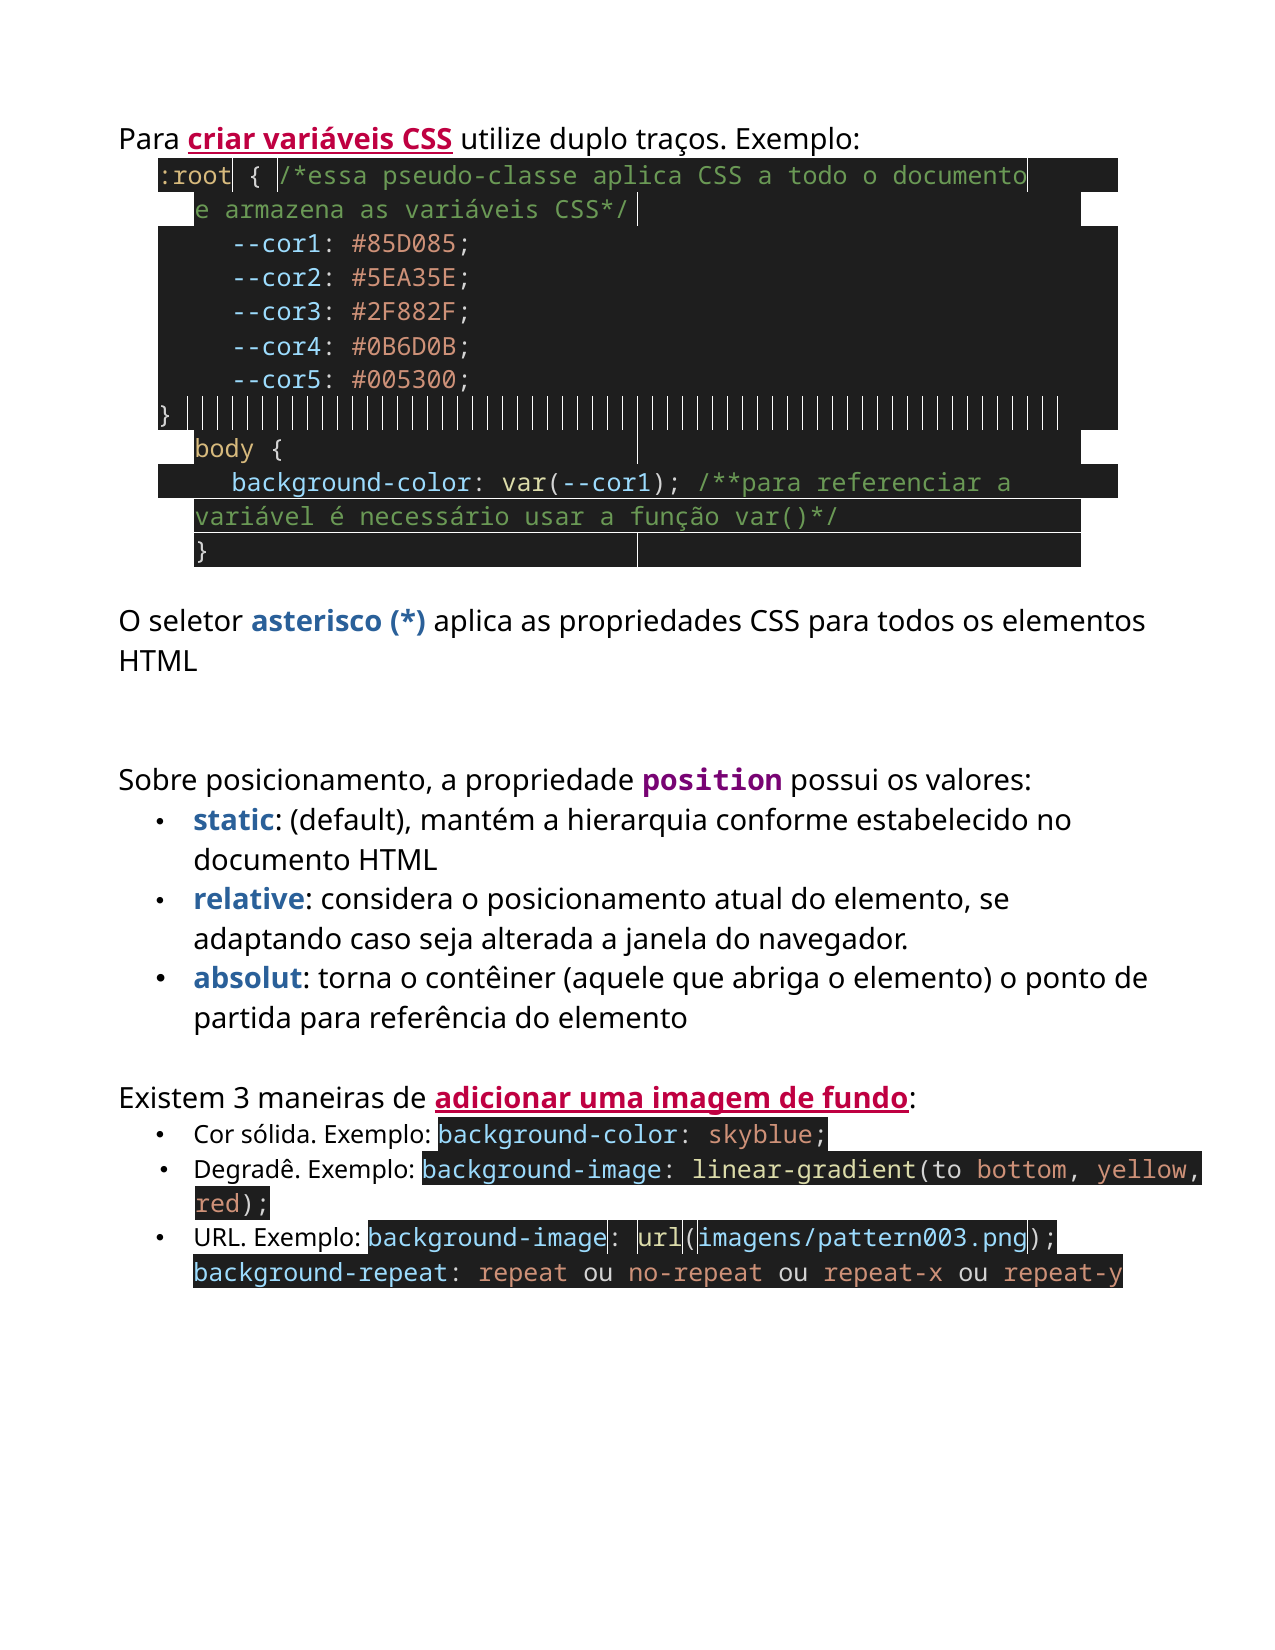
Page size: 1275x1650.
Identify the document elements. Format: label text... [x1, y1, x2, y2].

text --cor2: #5EA35E; [118, 260, 1157, 294]
text body { [118, 430, 1157, 464]
text --cor4: #0B6D0B; [118, 328, 1157, 362]
text --cor3: #2F882F; [118, 294, 1157, 328]
list static: (default), mantém a hierarquia conforme estabelecido no documento HTML [156, 799, 1157, 878]
text Para criar variáveis CSS utilize duplo traços. Exemplo: [118, 118, 1157, 158]
text --cor5: #005300; [118, 362, 1157, 396]
text } [118, 532, 1157, 567]
list relative: considera o posicionamento atual do elemento, se adaptando caso seja alterada a janela do navegador. [156, 878, 1157, 958]
text background-color: var(--cor1); /**para referenciar a variável é necessário usar a função var()*/ [118, 464, 1157, 532]
list Cor sólida. Exemplo: background-color: skyblue; [156, 1117, 1157, 1151]
text O seletor asterisco (*) aplica as propriedades CSS para todos os elementos HTML [118, 601, 1157, 680]
list URL. Exemplo: background-image: url(imagens/pattern003.png); background-repeat: repeat ou no-repeat ou repeat-x ou repeat-y [156, 1220, 1157, 1288]
text :root { /*essa pseudo-classe aplica CSS a todo o documento e armazena as variáveis CSS*/ [118, 158, 1157, 226]
text Existem 3 maneiras de adicionar uma imagem de fundo: [118, 1077, 1157, 1117]
text --cor1: #85D085; [118, 226, 1157, 260]
text Sobre posicionamento, a propriedade position possui os valores: [118, 720, 1216, 799]
list absolut: torna o contêiner (aquele que abriga o elemento) o ponto de partida para referência do elemento [156, 958, 1157, 1037]
list Degradê. Exemplo: background-image: linear-gradient(to bottom, yellow, red); [159, 1151, 1216, 1220]
text } [118, 396, 1157, 430]
